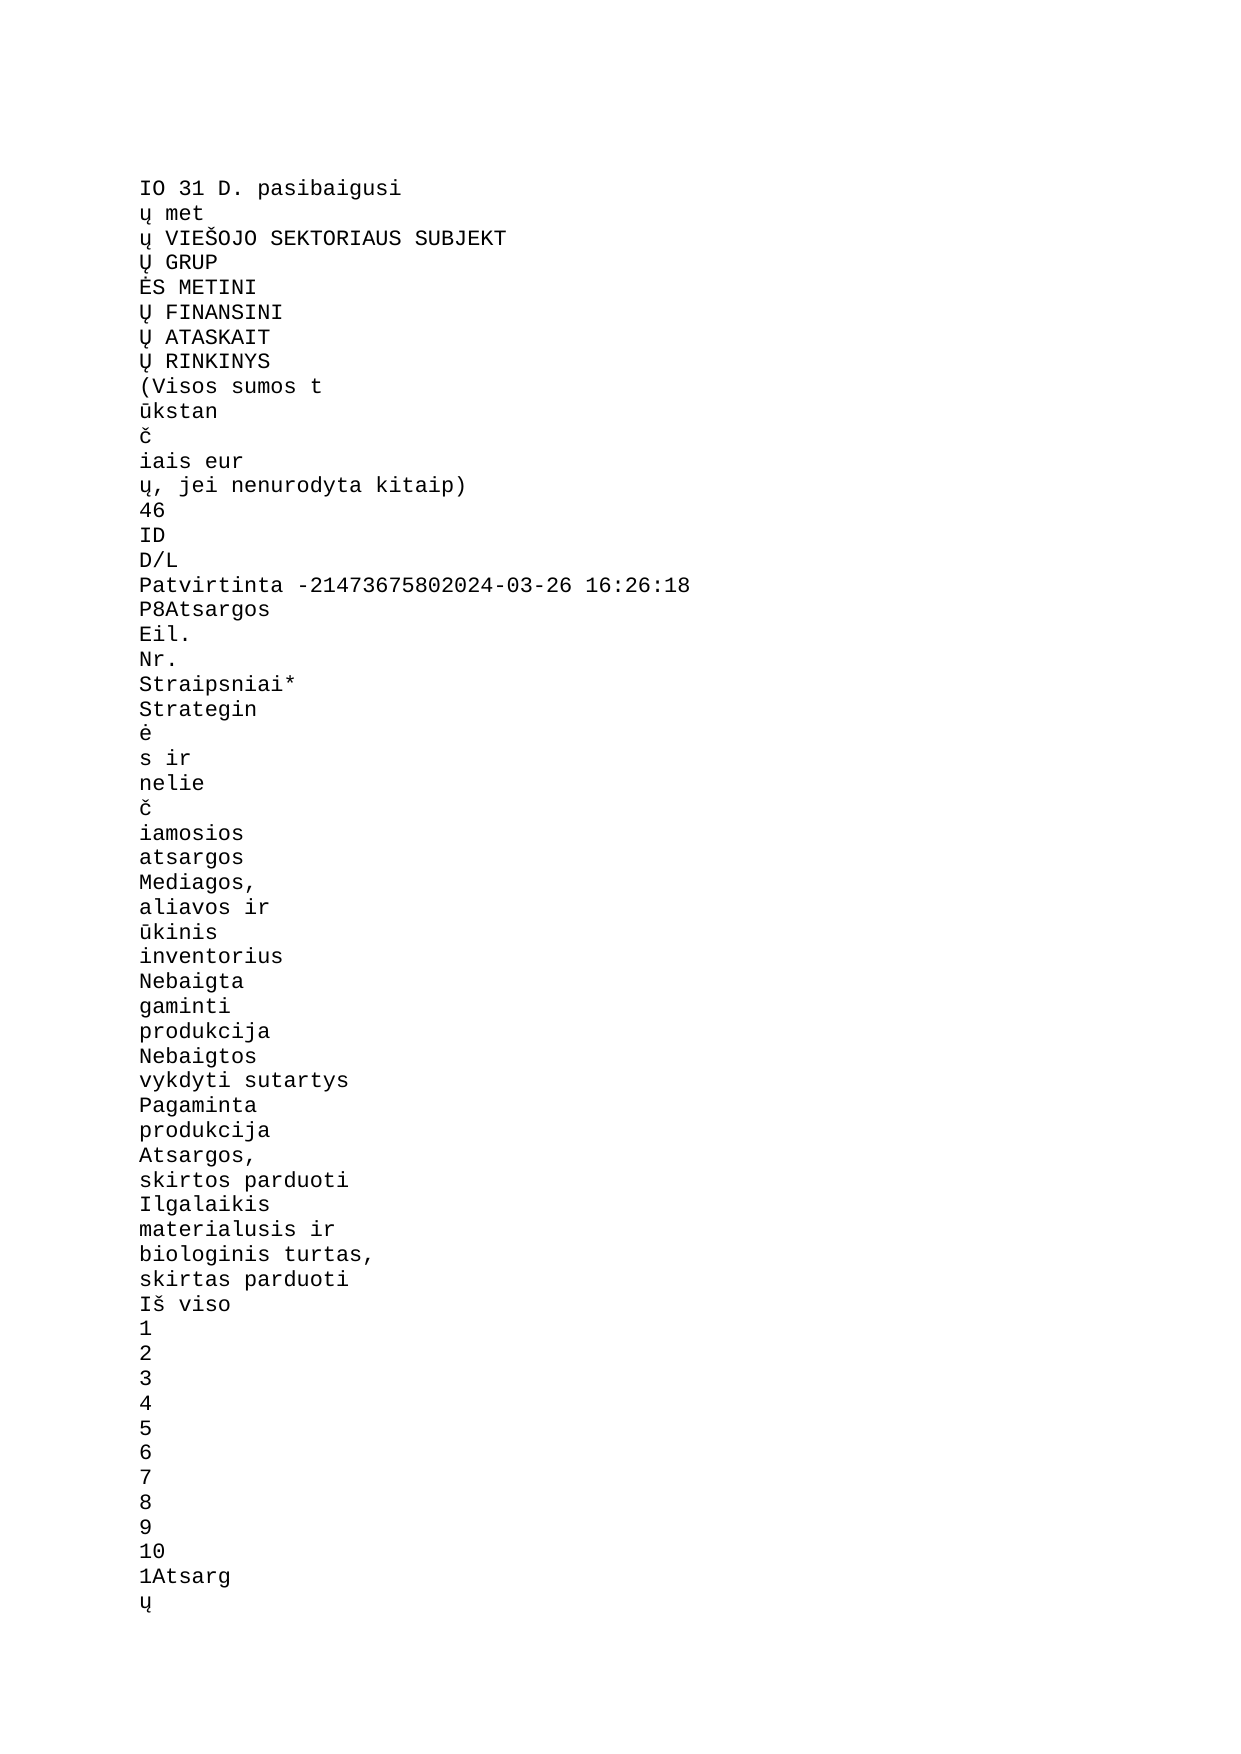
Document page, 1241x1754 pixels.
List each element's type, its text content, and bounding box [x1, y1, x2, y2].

text biologinis turtas, [139, 1243, 1101, 1268]
text D/L [139, 549, 1101, 574]
text aliavos ir [139, 896, 1101, 921]
text č [139, 797, 1101, 822]
text iais eur [139, 450, 1101, 475]
text (Visos sumos t [139, 376, 1101, 400]
text 5 [139, 1417, 1101, 1442]
text materialusis ir [139, 1218, 1101, 1243]
text č [139, 425, 1101, 450]
text s ir [139, 747, 1101, 772]
text Nebaigta [139, 971, 1101, 995]
text ų VIEŠOJO SEKTORIAUS SUBJEKT [139, 227, 1101, 252]
text ūkinis [139, 921, 1101, 946]
text 4 [139, 1392, 1101, 1417]
text 2 [139, 1342, 1101, 1367]
text Patvirtinta -21473675802024-03-26 16:26:18 [139, 574, 1101, 599]
text ĖS METINI [139, 276, 1101, 301]
text skirtas parduoti [139, 1268, 1101, 1293]
text Ilgalaikis [139, 1194, 1101, 1218]
text Strategin [139, 698, 1101, 723]
text ID [139, 524, 1101, 549]
text ė [139, 723, 1101, 747]
text produkcija [139, 1119, 1101, 1144]
text nelie [139, 772, 1101, 797]
text 10 [139, 1541, 1101, 1566]
text Ų GRUP [139, 252, 1101, 276]
text IO 31 D. pasibaigusi [139, 177, 1101, 202]
text Eil. [139, 623, 1101, 648]
text Atsargos, [139, 1144, 1101, 1169]
text 1Atsarg [139, 1566, 1101, 1590]
text P8Atsargos [139, 599, 1101, 623]
text ų [139, 1590, 1101, 1615]
text vykdyti sutartys [139, 1070, 1101, 1094]
text ų met [139, 202, 1101, 227]
text 8 [139, 1491, 1101, 1516]
text Iš viso [139, 1293, 1101, 1318]
text atsargos [139, 847, 1101, 871]
text Ų ATASKAIT [139, 326, 1101, 351]
text 6 [139, 1442, 1101, 1466]
text ų, jei nenurodyta kitaip) [139, 475, 1101, 499]
text Nr. [139, 648, 1101, 673]
text Mediagos, [139, 871, 1101, 896]
text 1 [139, 1318, 1101, 1342]
text Nebaigtos [139, 1045, 1101, 1070]
text Ų FINANSINI [139, 301, 1101, 326]
text iamosios [139, 822, 1101, 847]
text 7 [139, 1466, 1101, 1491]
text 9 [139, 1516, 1101, 1541]
text 46 [139, 499, 1101, 524]
text 3 [139, 1367, 1101, 1392]
text Pagaminta [139, 1094, 1101, 1119]
text ūkstan [139, 400, 1101, 425]
text Ų RINKINYS [139, 351, 1101, 376]
text inventorius [139, 946, 1101, 971]
text skirtos parduoti [139, 1169, 1101, 1194]
text produkcija [139, 1020, 1101, 1045]
text Straipsniai* [139, 673, 1101, 698]
text gaminti [139, 995, 1101, 1020]
